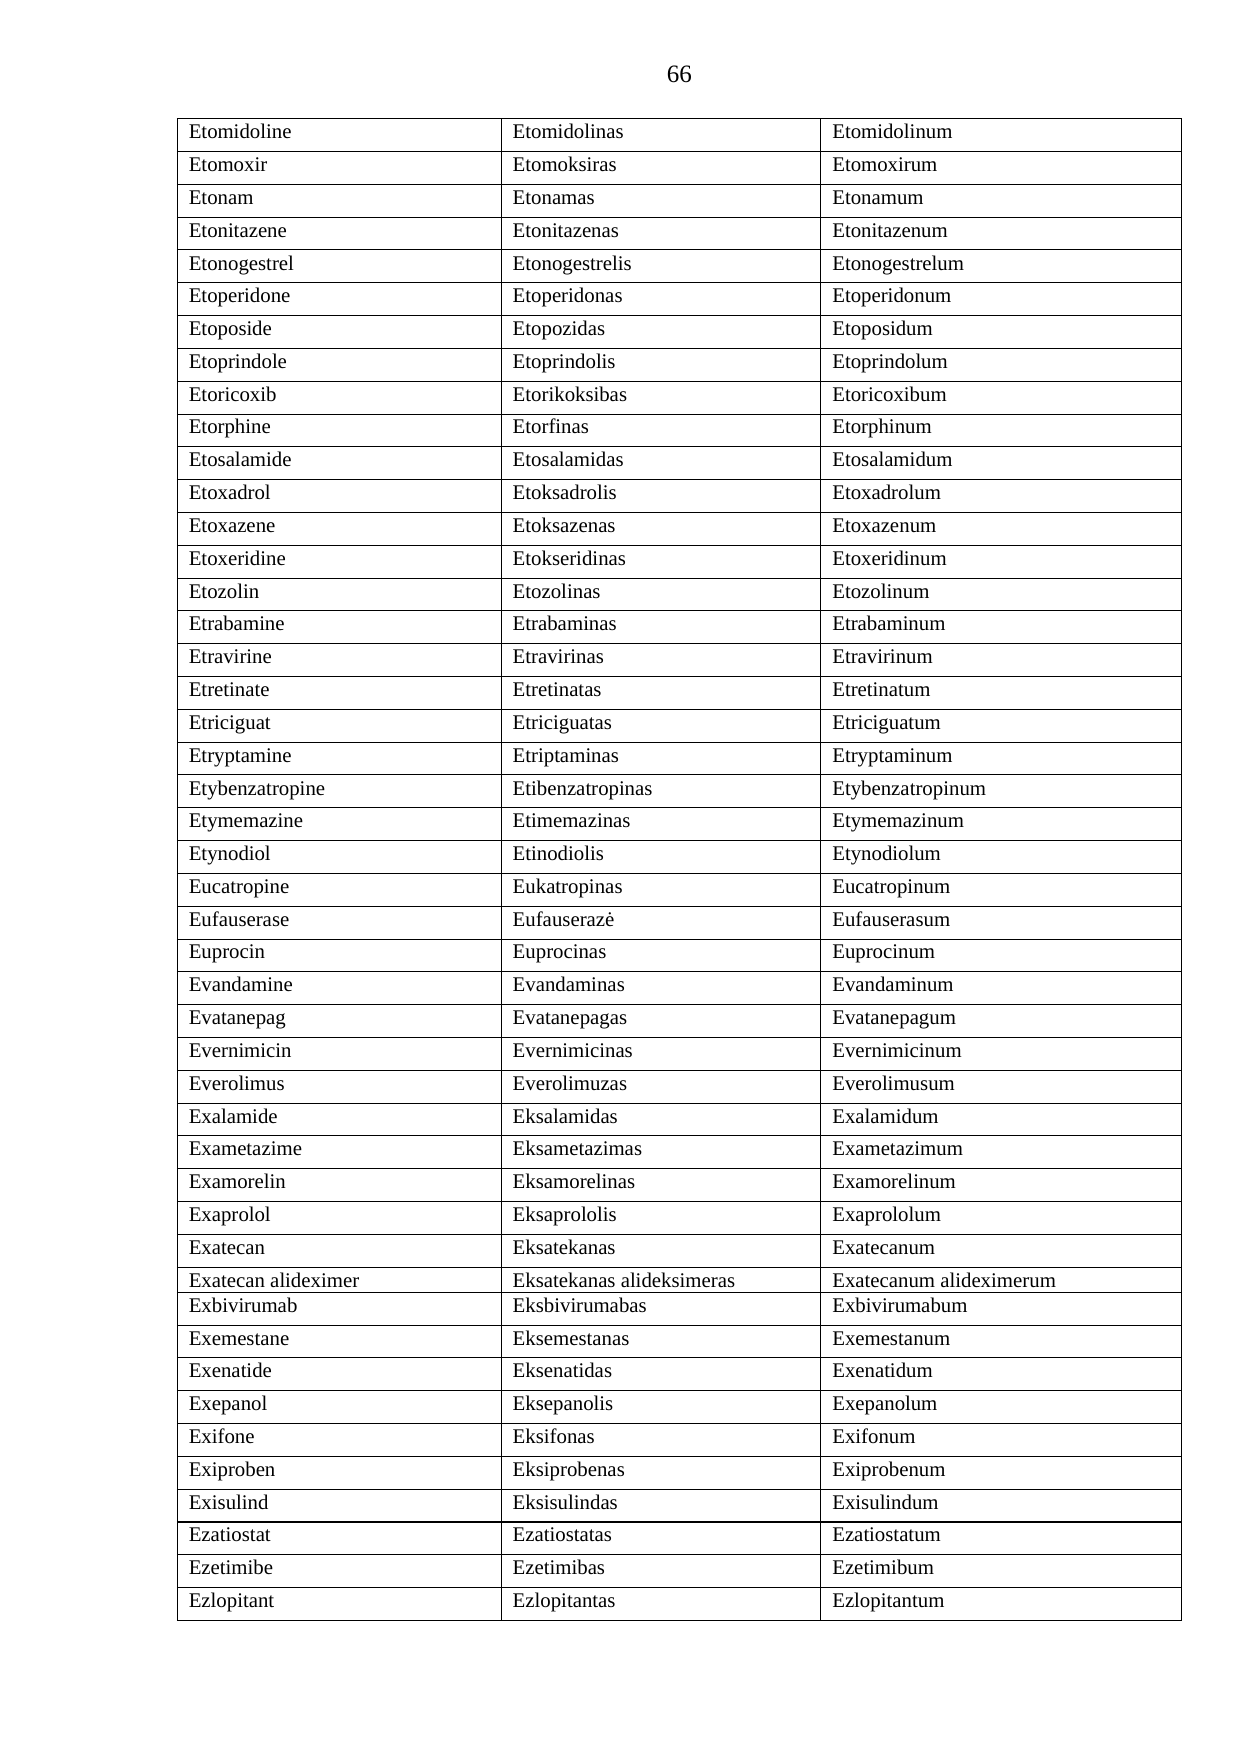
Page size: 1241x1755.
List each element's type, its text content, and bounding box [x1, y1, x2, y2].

table_cell Exaprolol [178, 1202, 501, 1234]
table_cell Etrabaminas [502, 611, 820, 643]
table_cell Etomoxir [178, 152, 501, 184]
table_cell Ezatiostat [178, 1523, 501, 1554]
table_cell Examorelinum [821, 1169, 1181, 1201]
table_cell Etretinatum [821, 677, 1181, 709]
table_cell Eksisulindas [502, 1490, 820, 1521]
table_cell Etonitazenas [502, 218, 820, 249]
table_cell Exemestanum [821, 1326, 1181, 1357]
table_cell Etoxadrolum [821, 480, 1181, 512]
table_cell Exaprololum [821, 1202, 1181, 1234]
table_cell Evatanepag [178, 1005, 501, 1037]
table_cell Eksatekanas [502, 1235, 820, 1267]
table_cell Etymemazinum [821, 808, 1181, 840]
table_cell Etimemazinas [502, 808, 820, 840]
table_cell Everolimuzas [502, 1071, 820, 1102]
table_cell Etravirinum [821, 644, 1181, 676]
table_cell Ezetimibas [502, 1555, 820, 1587]
table_cell Exatecan [178, 1235, 501, 1267]
table_cell Euprocinum [821, 940, 1181, 971]
table_cell Etravirinas [502, 644, 820, 676]
table_cell Etopozidas [502, 316, 820, 348]
table_cell Etonogestrelis [502, 250, 820, 282]
table_cell Eksbivirumabas [502, 1293, 820, 1324]
table_cell Etretinatas [502, 677, 820, 709]
table_cell Exisulindum [821, 1490, 1181, 1521]
table_cell Etosalamidum [821, 447, 1181, 479]
table_cell Etynodiolum [821, 841, 1181, 873]
table_cell Etriciguat [178, 710, 501, 742]
table_cell Etryptamine [178, 743, 501, 774]
table_cell Etosalamide [178, 447, 501, 479]
table_cell Evandaminum [821, 972, 1181, 1004]
table_cell Etynodiol [178, 841, 501, 873]
table_cell Eksamorelinas [502, 1169, 820, 1201]
table_cell Etrabamine [178, 611, 501, 643]
table_cell Exemestane [178, 1326, 501, 1357]
table_cell Ezlopitantas [502, 1588, 820, 1620]
table_cell Etonamas [502, 185, 820, 217]
table_cell Eksaprololis [502, 1202, 820, 1234]
table_cell Etoksazenas [502, 513, 820, 545]
table_cell Exifonum [821, 1424, 1181, 1456]
table_cell Evandamine [178, 972, 501, 1004]
table_cell Etozolinum [821, 579, 1181, 610]
table_cell Etonitazene [178, 218, 501, 249]
table_cell Exalamide [178, 1104, 501, 1135]
table_cell Etonogestrel [178, 250, 501, 282]
table_cell Etorphinum [821, 415, 1181, 446]
table_cell Evandaminas [502, 972, 820, 1004]
table_cell Eufauserase [178, 907, 501, 938]
table_cell Eufauserazė [502, 907, 820, 938]
table_cell Exepanolum [821, 1391, 1181, 1423]
table_cell Ezatiostatas [502, 1523, 820, 1554]
table_cell Eucatropine [178, 874, 501, 906]
table_cell Exatecanum alideximerum [821, 1268, 1181, 1292]
table_cell Exisulind [178, 1490, 501, 1521]
table_cell Etriciguatas [502, 710, 820, 742]
table_cell Etoricoxibum [821, 382, 1181, 413]
table_cell Etretinate [178, 677, 501, 709]
table_cell Euprocin [178, 940, 501, 971]
table_cell Etosalamidas [502, 447, 820, 479]
table_cell Etriptaminas [502, 743, 820, 774]
table_cell Etomidolinum [821, 119, 1181, 151]
table_cell Evernimicin [178, 1038, 501, 1070]
table_cell Exbivirumabum [821, 1293, 1181, 1324]
table_cell Exifone [178, 1424, 501, 1456]
table_cell Etoxadrol [178, 480, 501, 512]
table_cell Etriciguatum [821, 710, 1181, 742]
table_cell Eksametazimas [502, 1136, 820, 1168]
table_cell Evernimicinum [821, 1038, 1181, 1070]
table_cell Etoperidonum [821, 283, 1181, 315]
table_cell Eucatropinum [821, 874, 1181, 906]
table_cell Etoprindolum [821, 349, 1181, 381]
table_cell Exatecanum [821, 1235, 1181, 1267]
table_cell Exametazime [178, 1136, 501, 1168]
table_cell Exiproben [178, 1457, 501, 1488]
table_cell Etonitazenum [821, 218, 1181, 249]
table_cell Etryptaminum [821, 743, 1181, 774]
table_cell Exatecan alideximer [178, 1268, 501, 1292]
table_cell Ezetimibum [821, 1555, 1181, 1587]
table_cell Ezatiostatum [821, 1523, 1181, 1554]
table_cell Etoksadrolis [502, 480, 820, 512]
table_cell Etomidolinas [502, 119, 820, 151]
table_cell Etoperidone [178, 283, 501, 315]
table_cell Ezlopitant [178, 1588, 501, 1620]
table_cell Etoposide [178, 316, 501, 348]
table_cell Etonamum [821, 185, 1181, 217]
table_cell Etravirine [178, 644, 501, 676]
table_cell Etonogestrelum [821, 250, 1181, 282]
table_cell Etoricoxib [178, 382, 501, 413]
table_cell Everolimusum [821, 1071, 1181, 1102]
table_cell Etoxazene [178, 513, 501, 545]
table_cell Eufauserasum [821, 907, 1181, 938]
table_cell Etorikoksibas [502, 382, 820, 413]
table_cell Etoxazenum [821, 513, 1181, 545]
table_cell Evatanepagum [821, 1005, 1181, 1037]
table_cell Etoxeridinum [821, 546, 1181, 577]
table_cell Eksalamidas [502, 1104, 820, 1135]
table_cell Etinodiolis [502, 841, 820, 873]
table_cell Eksifonas [502, 1424, 820, 1456]
table_cell Exiprobenum [821, 1457, 1181, 1488]
table_cell Eksenatidas [502, 1358, 820, 1390]
table_cell Eksiprobenas [502, 1457, 820, 1488]
table_cell Everolimus [178, 1071, 501, 1102]
table_cell Examorelin [178, 1169, 501, 1201]
table_cell Eksatekanas alideksimeras [502, 1268, 820, 1292]
table_cell Eukatropinas [502, 874, 820, 906]
table_cell Etozolinas [502, 579, 820, 610]
table_cell Etybenzatropine [178, 775, 501, 807]
table_cell Etorphine [178, 415, 501, 446]
table_cell Etibenzatropinas [502, 775, 820, 807]
table_cell Eksemestanas [502, 1326, 820, 1357]
table_cell Etokseridinas [502, 546, 820, 577]
table_cell Etoprindolis [502, 349, 820, 381]
table_cell Evatanepagas [502, 1005, 820, 1037]
table_cell Etorfinas [502, 415, 820, 446]
table_cell Exalamidum [821, 1104, 1181, 1135]
table_cell Exepanol [178, 1391, 501, 1423]
table_cell Etoposidum [821, 316, 1181, 348]
table_cell Euprocinas [502, 940, 820, 971]
table_cell Exenatidum [821, 1358, 1181, 1390]
table_cell Etomidoline [178, 119, 501, 151]
table_cell Etybenzatropinum [821, 775, 1181, 807]
table_cell Etonam [178, 185, 501, 217]
table_cell Etomoksiras [502, 152, 820, 184]
table_cell Etymemazine [178, 808, 501, 840]
table_cell Exenatide [178, 1358, 501, 1390]
table_cell Etozolin [178, 579, 501, 610]
table_cell Exametazimum [821, 1136, 1181, 1168]
table_cell Ezetimibe [178, 1555, 501, 1587]
table_cell Etoperidonas [502, 283, 820, 315]
table_cell Evernimicinas [502, 1038, 820, 1070]
table_cell Etoxeridine [178, 546, 501, 577]
table_cell Etomoxirum [821, 152, 1181, 184]
table_cell Exbivirumab [178, 1293, 501, 1324]
table_cell Ezlopitantum [821, 1588, 1181, 1620]
table_cell Etoprindole [178, 349, 501, 381]
table_cell Eksepanolis [502, 1391, 820, 1423]
table_cell Etrabaminum [821, 611, 1181, 643]
